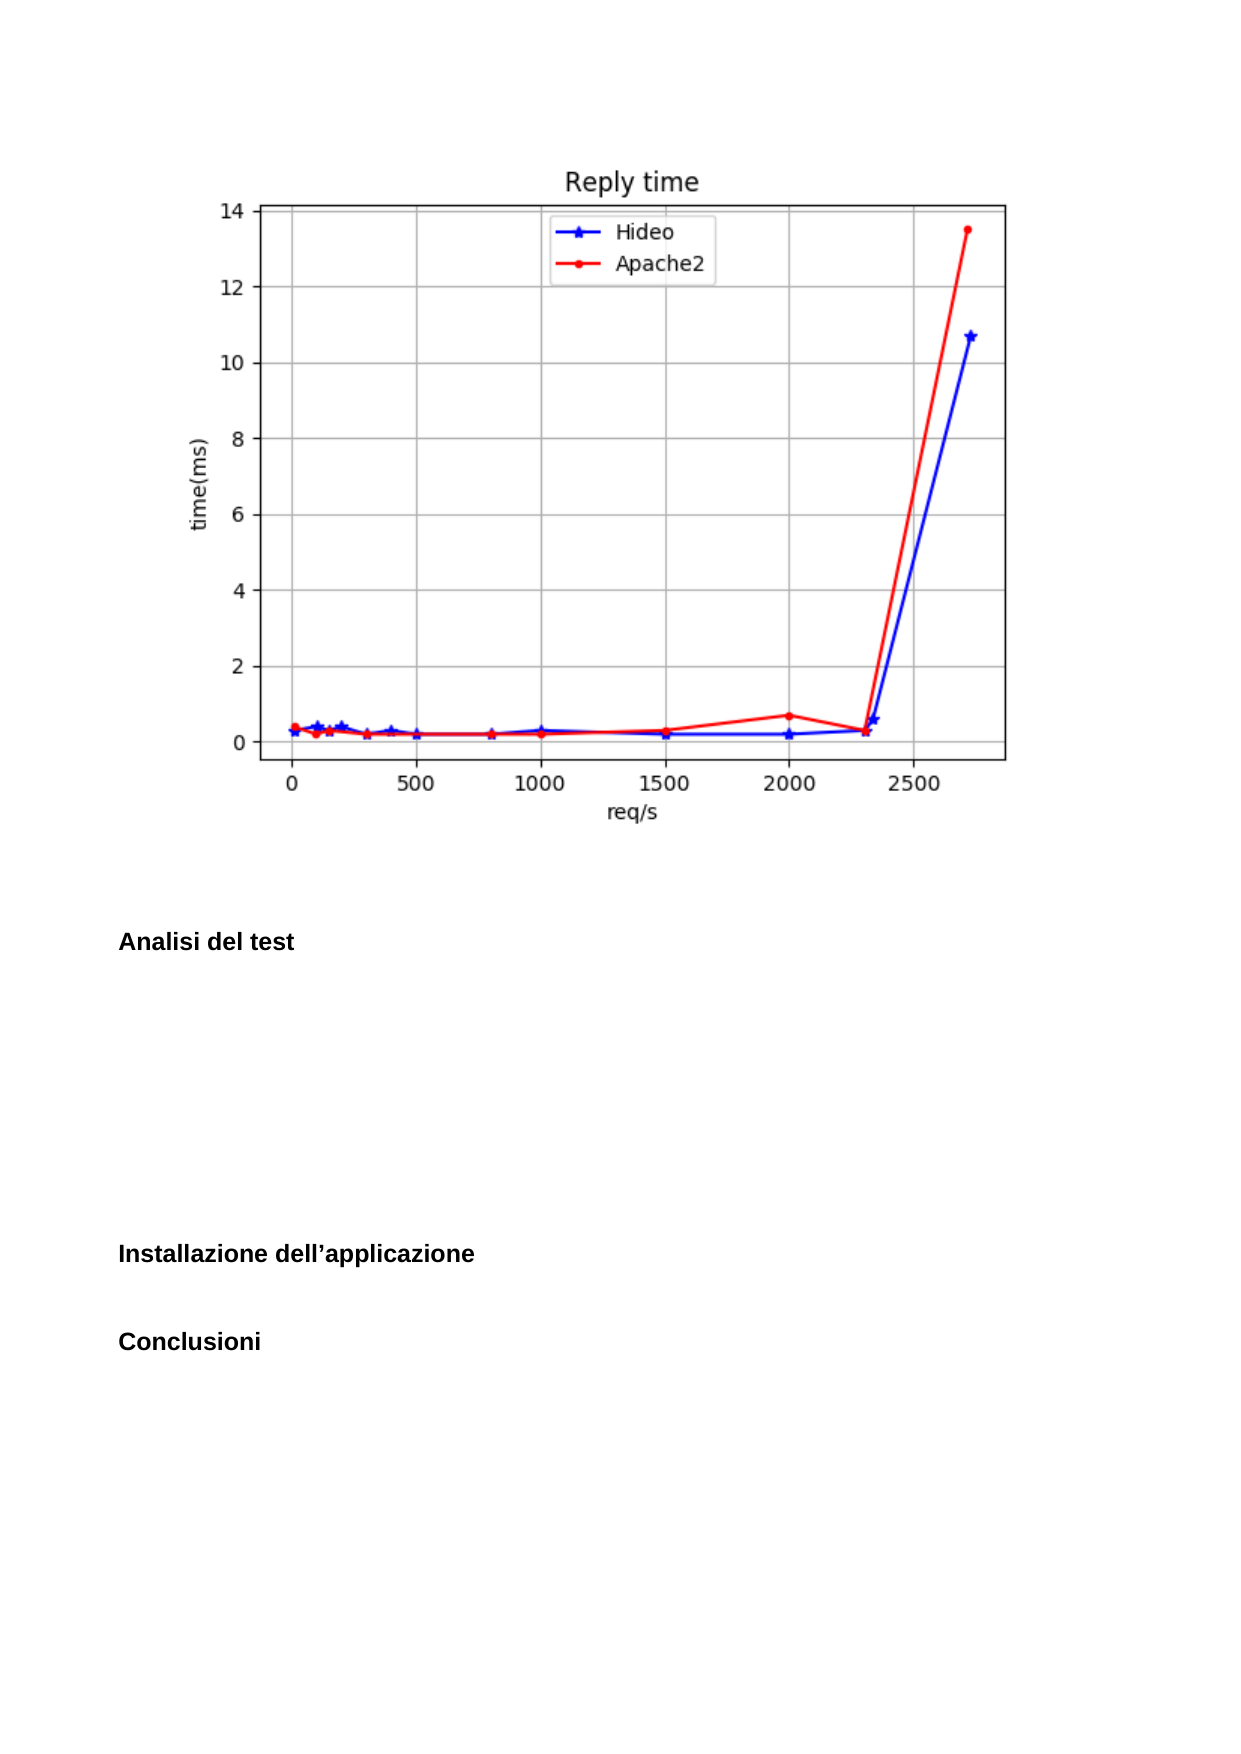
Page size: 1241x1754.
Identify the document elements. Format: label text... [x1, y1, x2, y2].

text Installazione dell’applicazione [118, 1239, 1122, 1268]
text Analisi del test [118, 927, 1122, 955]
picture [140, 118, 1100, 839]
text Conclusioni [118, 1327, 1122, 1356]
